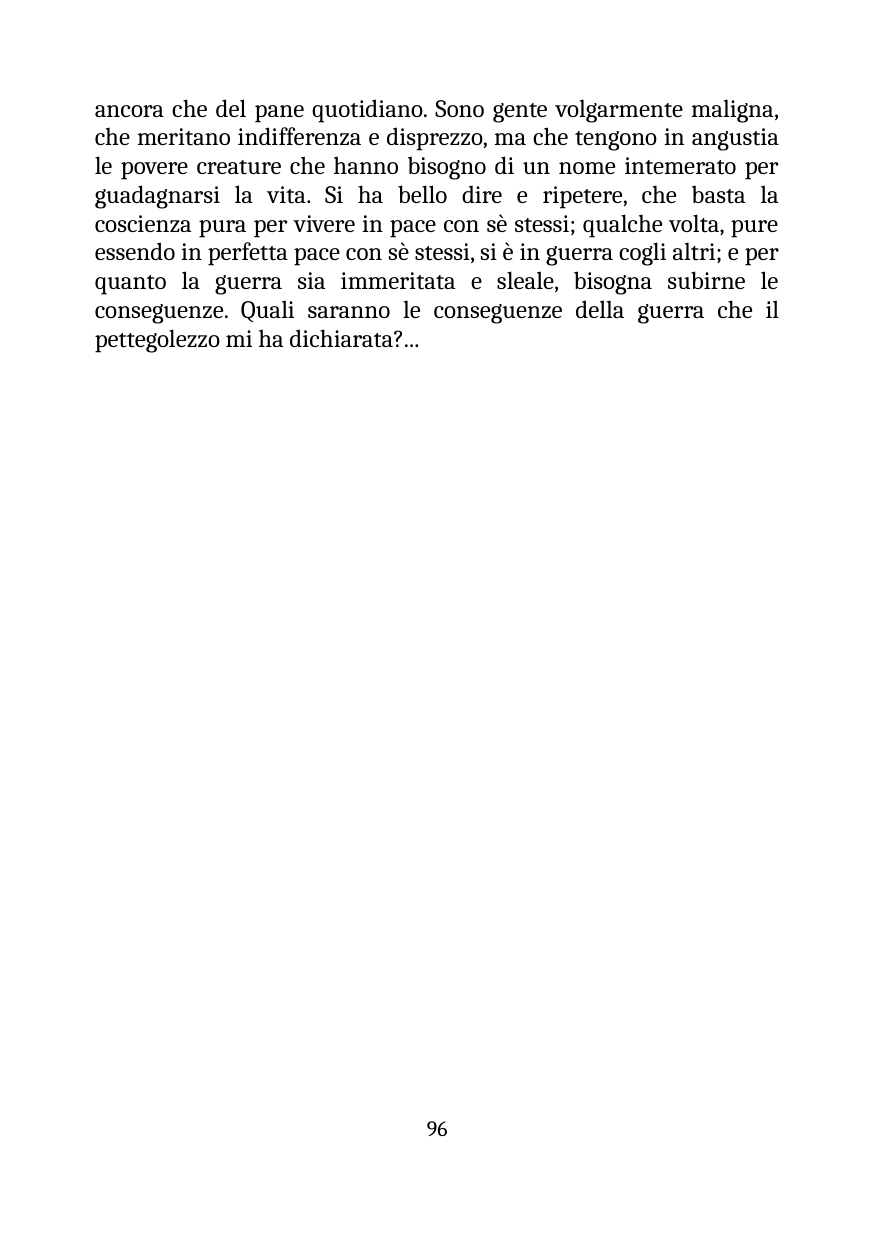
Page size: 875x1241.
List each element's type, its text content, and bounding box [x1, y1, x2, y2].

text ancora che del pane quotidiano. Sono gente volgarmente maligna, che meritano indifferenza e disprezzo, ma che tengono in angustia le povere creature che hanno bisogno di un nome intemerato per guadagnarsi la vita. Si ha bello dire e ripetere, che basta la coscienza pura per vivere in pace con sè stessi; qualche volta, pure essendo in perfetta pace con sè stessi, si è in guerra cogli altri; e per quanto la guerra sia immeritata e sleale, bisogna subirne le conseguenze. Quali saranno le conseguenze della guerra che il pettegolezzo mi ha dichiarata?... [94, 94, 779, 353]
